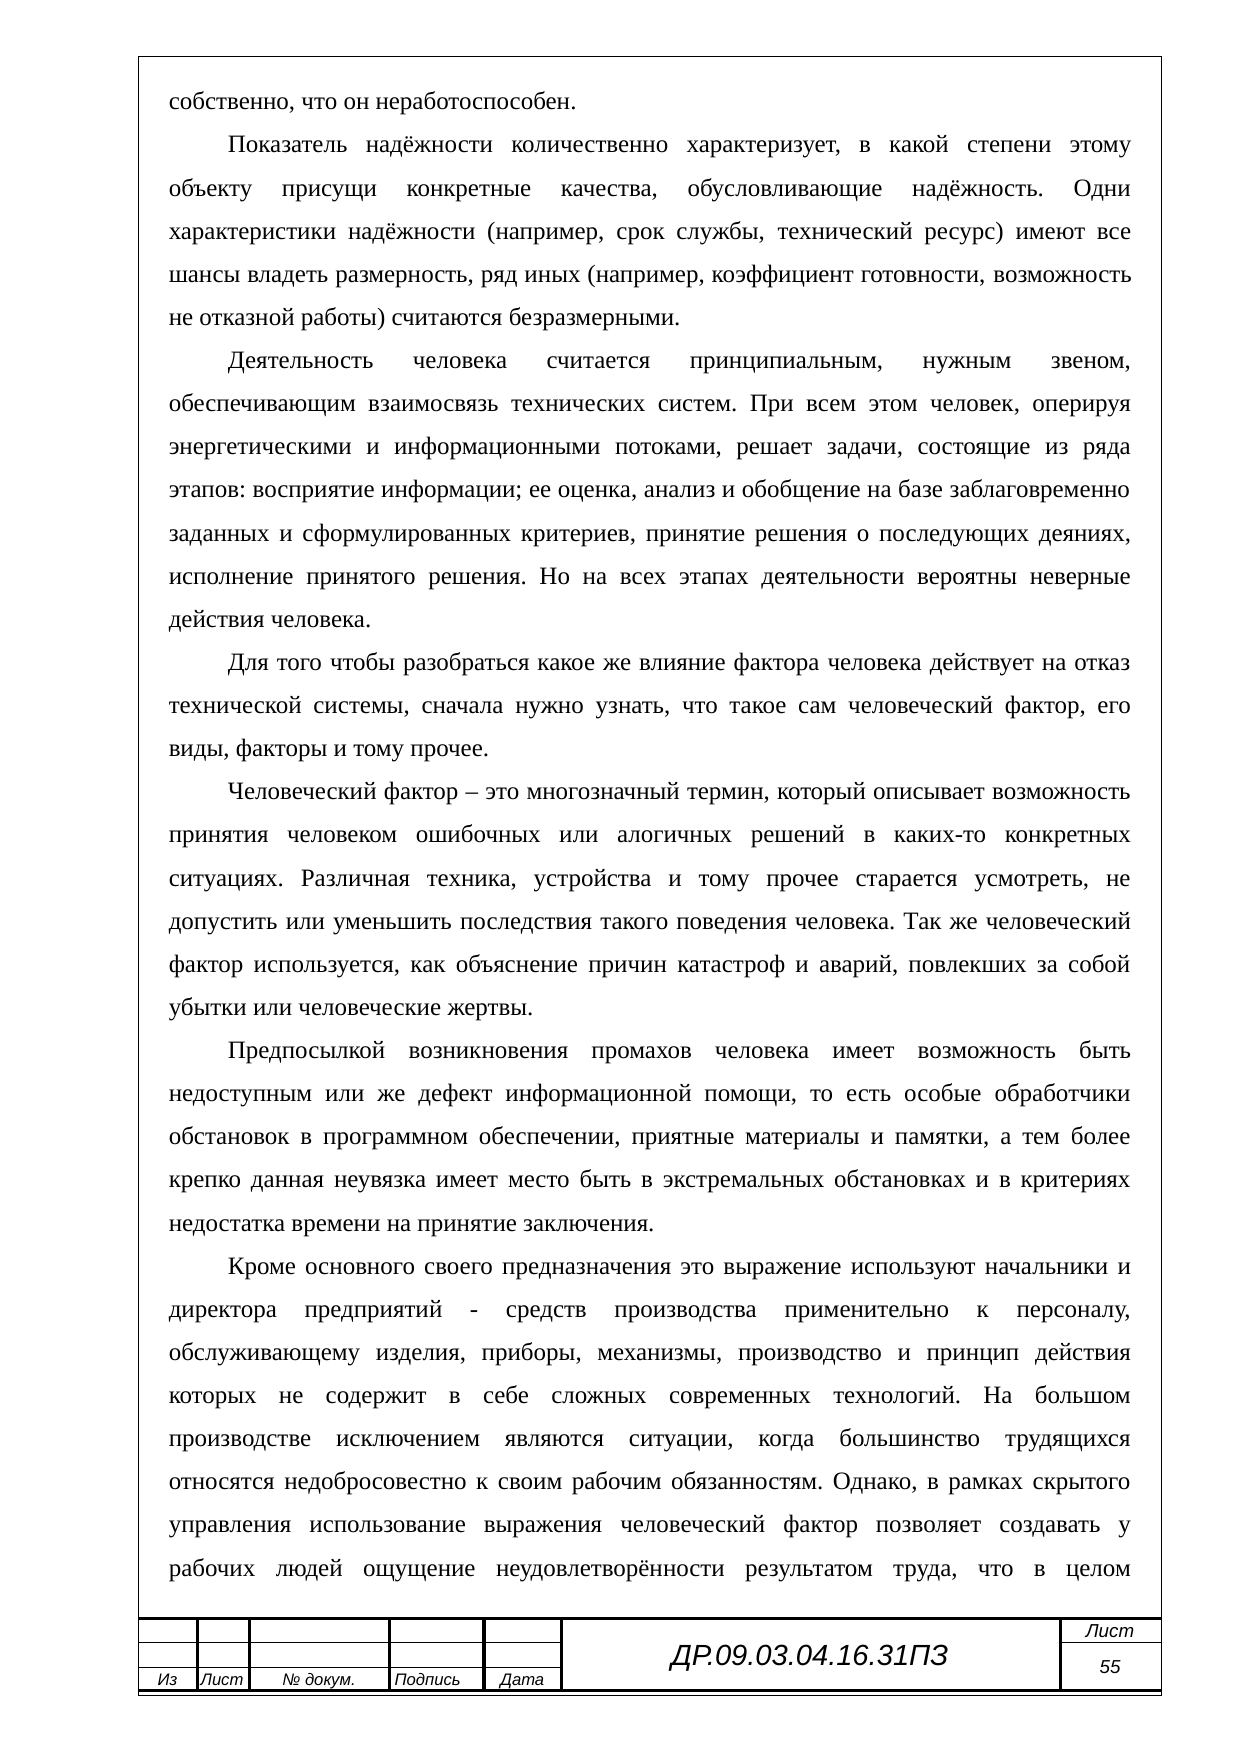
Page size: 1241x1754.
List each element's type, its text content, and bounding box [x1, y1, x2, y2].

text Для того чтобы разобраться какое же влияние фактора человека действует на отказ технической системы, сначала нужно узнать, что такое сам человеческий фактор, его виды, факторы и тому прочее. [168, 647, 1132, 762]
text Показатель надёжности количественно характеризует, в какой степени этому объекту присущи конкретные качества, обусловливающие надёжность. Одни характеристики надёжности (например, срок службы, технический ресурс) имеют все шансы владеть размерность, ряд иных (например, коэффициент готовности, возможность не отказной работы) считаются безразмерными. [168, 129, 1132, 331]
text Человеческий фактор – это многозначный термин, который описывает возможность принятия человеком ошибочных или алогичных решений в каких-то конкретных ситуациях. Различная техника, устройства и тому прочее старается усмотреть, не допустить или уменьшить последствия такого поведения человека. Так же человеческий фактор используется, как объяснение причин катастроф и аварий, повлекших за собой убытки или человеческие жертвы. [168, 776, 1132, 1021]
text собственно, что он неработоспособен. [168, 86, 1132, 115]
text Деятельность человека считается принципиальным, нужным звеном, обеспечивающим взаимосвязь технических систем. При всем этом человек, оперируя энергетическими и информационными потоками, решает задачи, состоящие из ряда этапов: восприятие информации; ее оценка, анализ и обобщение на базе заблаговременно заданных и сформулированных критериев, принятие решения о последующих деяниях, исполнение принятого решения. Но на всех этапах деятельности вероятны неверные действия человека. [168, 345, 1132, 633]
text Предпосылкой возникновения промахов человека имеет возможность быть недоступным или же дефект информационной помощи, то есть особые обработчики обстановок в программном обеспечении, приятные материалы и памятки, а тем более крепко данная неувязка имеет место быть в экстремальных обстановках и в критериях недостатка времени на принятие заключения. [168, 1035, 1132, 1236]
text Кроме основного своего предназначения это выражение используют начальники и директора предприятий - средств производства применительно к персоналу, обслуживающему изделия, приборы, механизмы, производство и принцип действия которых не содержит в себе сложных современных технологий. На большом производстве исключением являются ситуации, когда большинство трудящихся относятся недобросовестно к своим рабочим обязанностям. Однако, в рамках скрытого управления использование выражения человеческий фактор позволяет создавать у рабочих людей ощущение неудовлетворённости результатом труда, что в целом [168, 1251, 1132, 1581]
